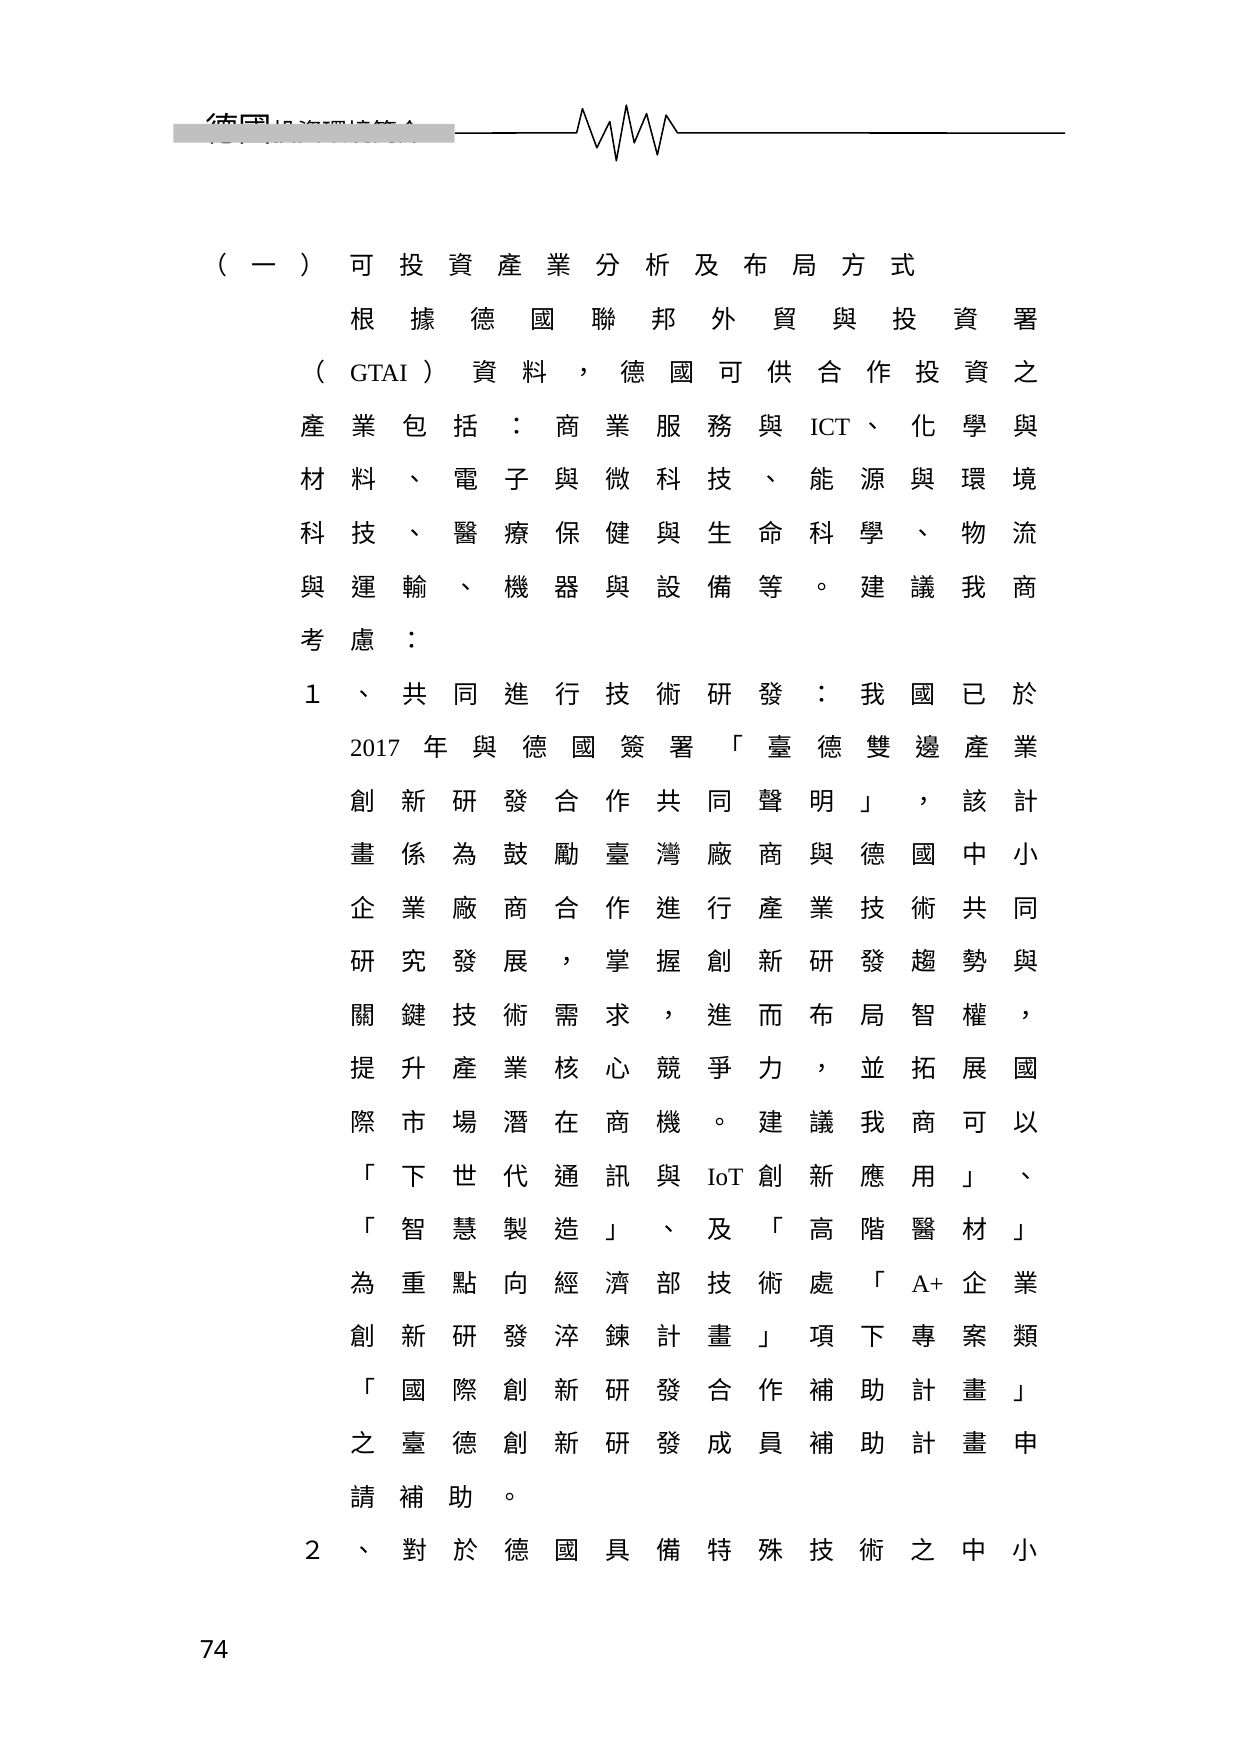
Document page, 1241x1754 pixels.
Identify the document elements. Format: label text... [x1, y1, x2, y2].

text 根據德國聯邦外貿與投資署（GTAI）資料，德國可供合作投資之產業包括：商業服務與ICT、化學與材料、電子與微科技、能源與環境科技、醫療保健與生命科學、物流與運輸、機器與設備等。建議我商考慮： [276, 291, 1063, 666]
text ２、對於德國具備特殊技術之中小 [276, 1522, 1063, 1576]
text （一）可投資產業分析及布局方式 [202, 237, 1063, 291]
text １、共同進行技術研發：我國已於2017年與德國簽署「臺德雙邊產業創新研發合作共同聲明」，該計畫係為鼓勵臺灣廠商與德國中小企業廠商合作進行產業技術共同研究發展，掌握創新研發趨勢與關鍵技術需求，進而布局智權，提升產業核心競爭力，並拓展國際市場潛在商機。建議我商可以「下世代通訊與IoT創新應用」、「智慧製造」、及「高階醫材」為重點向經濟部技術處「A+企業創新研發淬鍊計畫」項下專案類「國際創新研發合作補助計畫」之臺德創新研發成員補助計畫申請補助。 [276, 666, 1063, 1522]
